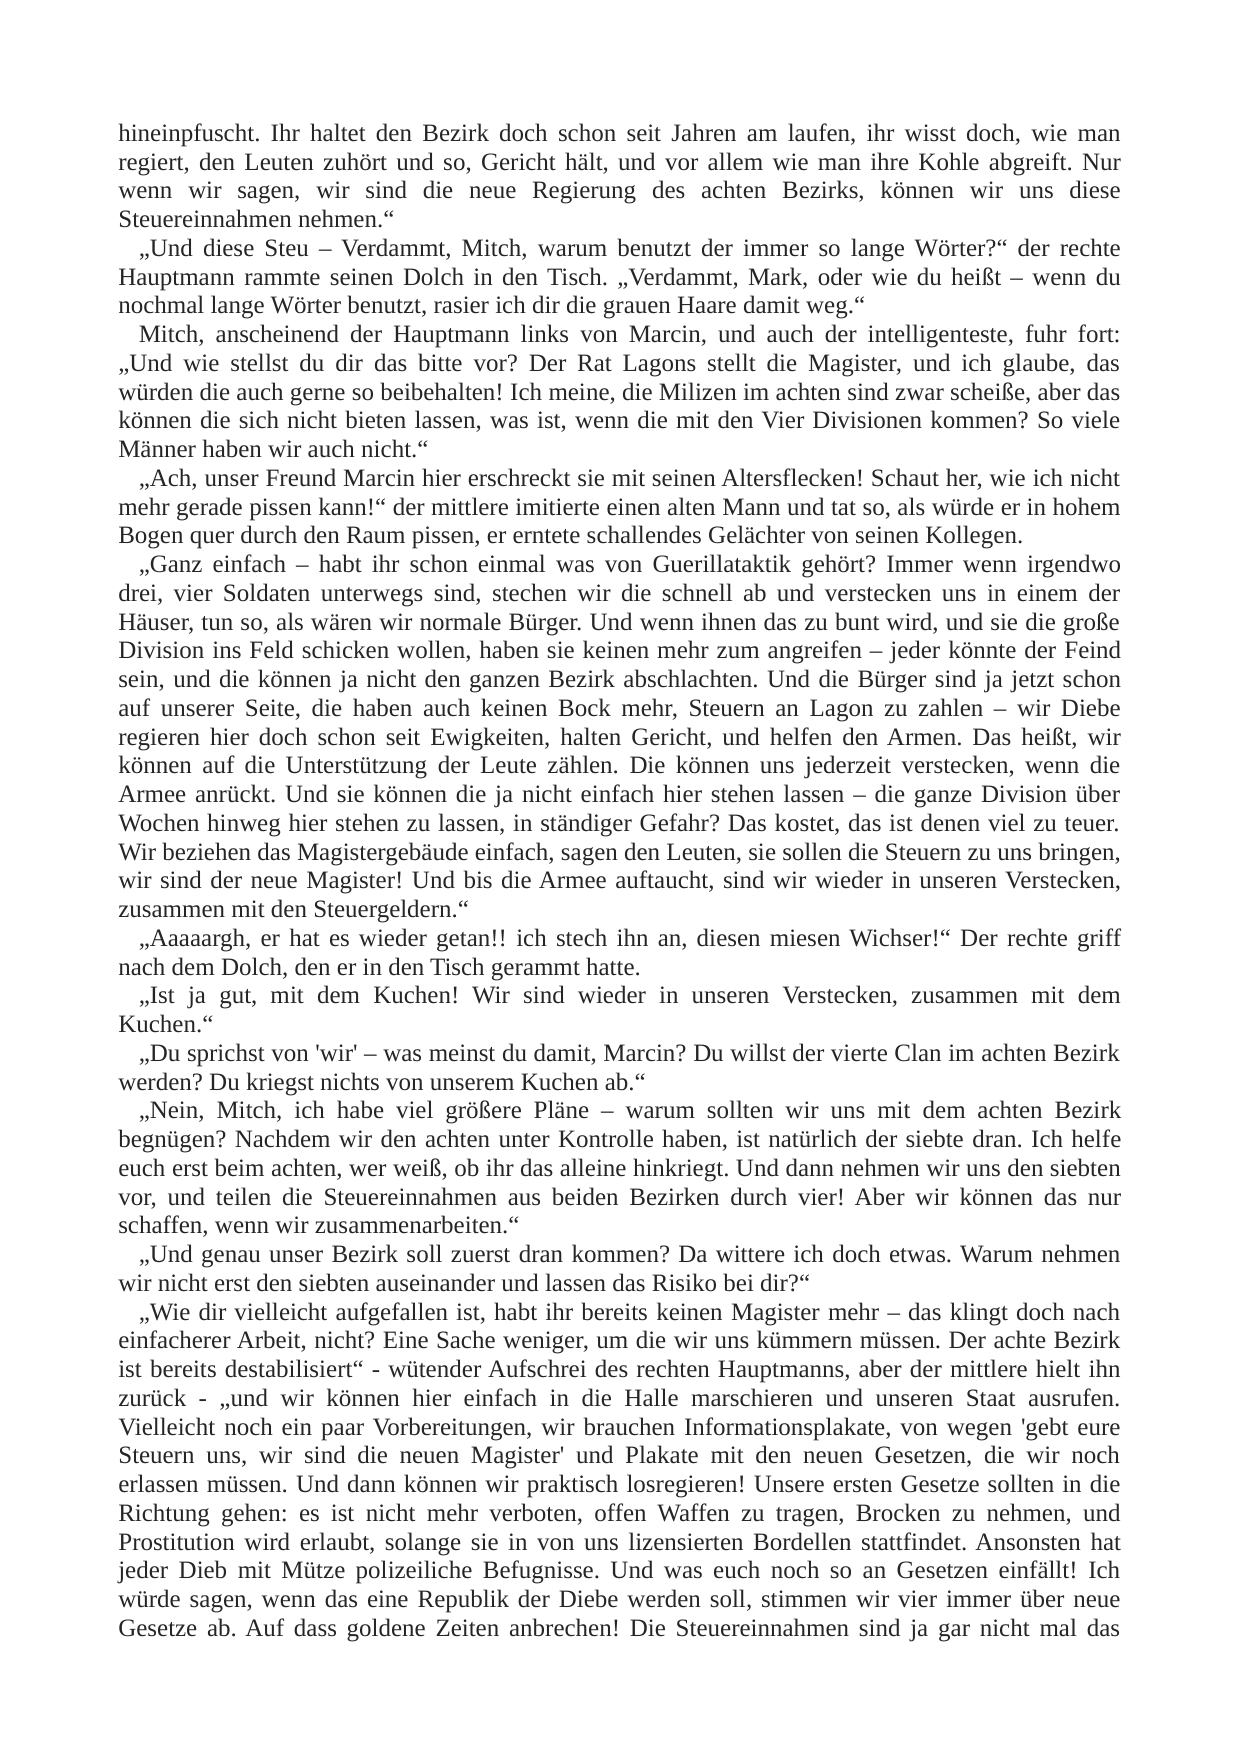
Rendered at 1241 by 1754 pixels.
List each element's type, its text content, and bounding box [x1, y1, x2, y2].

text hineinpfuscht. Ihr haltet den Bezirk doch schon seit Jahren am laufen, ihr wisst doch, wie man regiert, den Leuten zuhört und so, Gericht hält, und vor allem wie man ihre Kohle abgreift. Nur wenn wir sagen, wir sind die neue Regierung des achten Bezirks, können wir uns diese Steuereinnahmen nehmen.“ [118, 118, 1122, 233]
text „Nein, Mitch, ich habe viel größere Pläne – warum sollten wir uns mit dem achten Bezirk begnügen? Nachdem wir den achten unter Kontrolle haben, ist natürlich der siebte dran. Ich helfe euch erst beim achten, wer weiß, ob ihr das alleine hinkriegt. Und dann nehmen wir uns den siebten vor, und teilen die Steuereinnahmen aus beiden Bezirken durch vier! Aber wir können das nur schaffen, wenn wir zusammenarbeiten.“ [118, 1096, 1122, 1239]
text „Ach, unser Freund Marcin hier erschreckt sie mit seinen Altersflecken! Schaut her, wie ich nicht mehr gerade pissen kann!“ der mittlere imitierte einen alten Mann und tat so, als würde er in hohem Bogen quer durch den Raum pissen, er erntete schallendes Gelächter von seinen Kollegen. [118, 463, 1122, 549]
text „Du sprichst von 'wir' – was meinst du damit, Marcin? Du willst der vierte Clan im achten Bezirk werden? Du kriegst nichts von unserem Kuchen ab.“ [118, 1038, 1122, 1096]
text „Ist ja gut, mit dem Kuchen! Wir sind wieder in unseren Verstecken, zusammen mit dem Kuchen.“ [118, 981, 1122, 1038]
text Mitch, anscheinend der Hauptmann links von Marcin, und auch der intelligenteste, fuhr fort: „Und wie stellst du dir das bitte vor? Der Rat Lagons stellt die Magister, und ich glaube, das würden die auch gerne so beibehalten! Ich meine, die Milizen im achten sind zwar scheiße, aber das können die sich nicht bieten lassen, was ist, wenn die mit den Vier Divisionen kommen? So viele Männer haben wir auch nicht.“ [118, 319, 1122, 463]
text „Und genau unser Bezirk soll zuerst dran kommen? Da wittere ich doch etwas. Warum nehmen wir nicht erst den siebten auseinander und lassen das Risiko bei dir?“ [118, 1239, 1122, 1297]
text „Ganz einfach – habt ihr schon einmal was von Guerillataktik gehört? Immer wenn irgendwo drei, vier Soldaten unterwegs sind, stechen wir die schnell ab und verstecken uns in einem der Häuser, tun so, als wären wir normale Bürger. Und wenn ihnen das zu bunt wird, und sie die große Division ins Feld schicken wollen, haben sie keinen mehr zum angreifen – jeder könnte der Feind sein, und die können ja nicht den ganzen Bezirk abschlachten. Und die Bürger sind ja jetzt schon auf unserer Seite, die haben auch keinen Bock mehr, Steuern an Lagon zu zahlen – wir Diebe regieren hier doch schon seit Ewigkeiten, halten Gericht, und helfen den Armen. Das heißt, wir können auf die Unterstützung der Leute zählen. Die können uns jederzeit verstecken, wenn die Armee anrückt. Und sie können die ja nicht einfach hier stehen lassen – die ganze Division über Wochen hinweg hier stehen zu lassen, in ständiger Gefahr? Das kostet, das ist denen viel zu teuer. Wir beziehen das Magistergebäude einfach, sagen den Leuten, sie sollen die Steuern zu uns bringen, wir sind der neue Magister! Und bis die Armee auftaucht, sind wir wieder in unseren Verstecken, zusammen mit den Steuergeldern.“ [118, 549, 1122, 923]
text „Und diese Steu – Verdammt, Mitch, warum benutzt der immer so lange Wörter?“ der rechte Hauptmann rammte seinen Dolch in den Tisch. „Verdammt, Mark, oder wie du heißt – wenn du nochmal lange Wörter benutzt, rasier ich dir die grauen Haare damit weg.“ [118, 233, 1122, 319]
text „Aaaaargh, er hat es wieder getan!! ich stech ihn an, diesen miesen Wichser!“ Der rechte griff nach dem Dolch, den er in den Tisch gerammt hatte. [118, 923, 1122, 981]
text „Wie dir vielleicht aufgefallen ist, habt ihr bereits keinen Magister mehr – das klingt doch nach einfacherer Arbeit, nicht? Eine Sache weniger, um die wir uns kümmern müssen. Der achte Bezirk ist bereits destabilisiert“ - wütender Aufschrei des rechten Hauptmanns, aber der mittlere hielt ihn zurück - „und wir können hier einfach in die Halle marschieren und unseren Staat ausrufen. Vielleicht noch ein paar Vorbereitungen, wir brauchen Informationsplakate, von wegen 'gebt eure Steuern uns, wir sind die neuen Magister' und Plakate mit den neuen Gesetzen, die wir noch erlassen müssen. Und dann können wir praktisch losregieren! Unsere ersten Gesetze sollten in die Richtung gehen: es ist nicht mehr verboten, offen Waffen zu tragen, Brocken zu nehmen, und Prostitution wird erlaubt, solange sie in von uns lizensierten Bordellen stattfindet. Ansonsten hat jeder Dieb mit Mütze polizeiliche Befugnisse. Und was euch noch so an Gesetzen einfällt! Ich würde sagen, wenn das eine Republik der Diebe werden soll, stimmen wir vier immer über neue Gesetze ab. Auf dass goldene Zeiten anbrechen! Die Steuereinnahmen sind ja gar nicht mal das [118, 1297, 1122, 1642]
